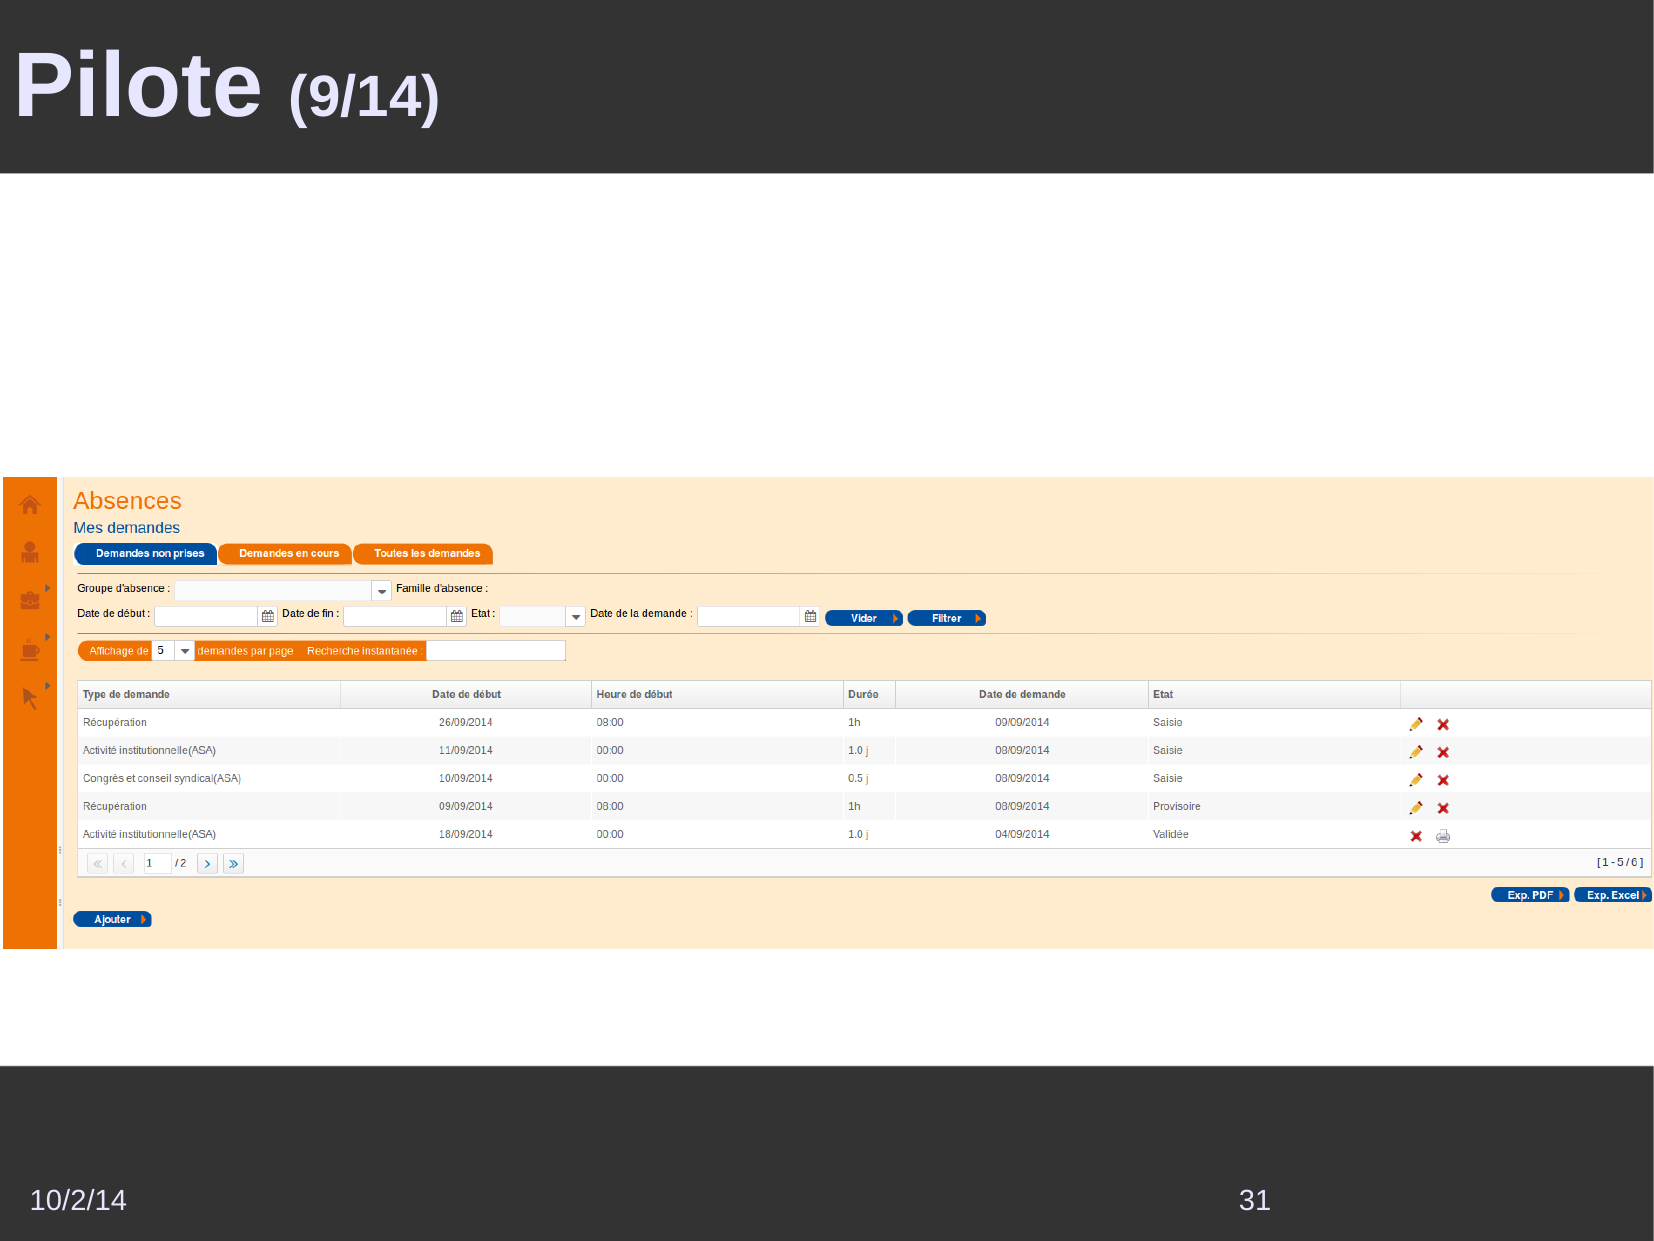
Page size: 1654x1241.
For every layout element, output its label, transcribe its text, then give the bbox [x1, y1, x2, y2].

picture [0, 0, 1654, 1241]
text_box 10/2/14 [29, 1181, 566, 1241]
text_box [1238, 1181, 1625, 1241]
title Pilote (9/14) [13, 25, 456, 136]
